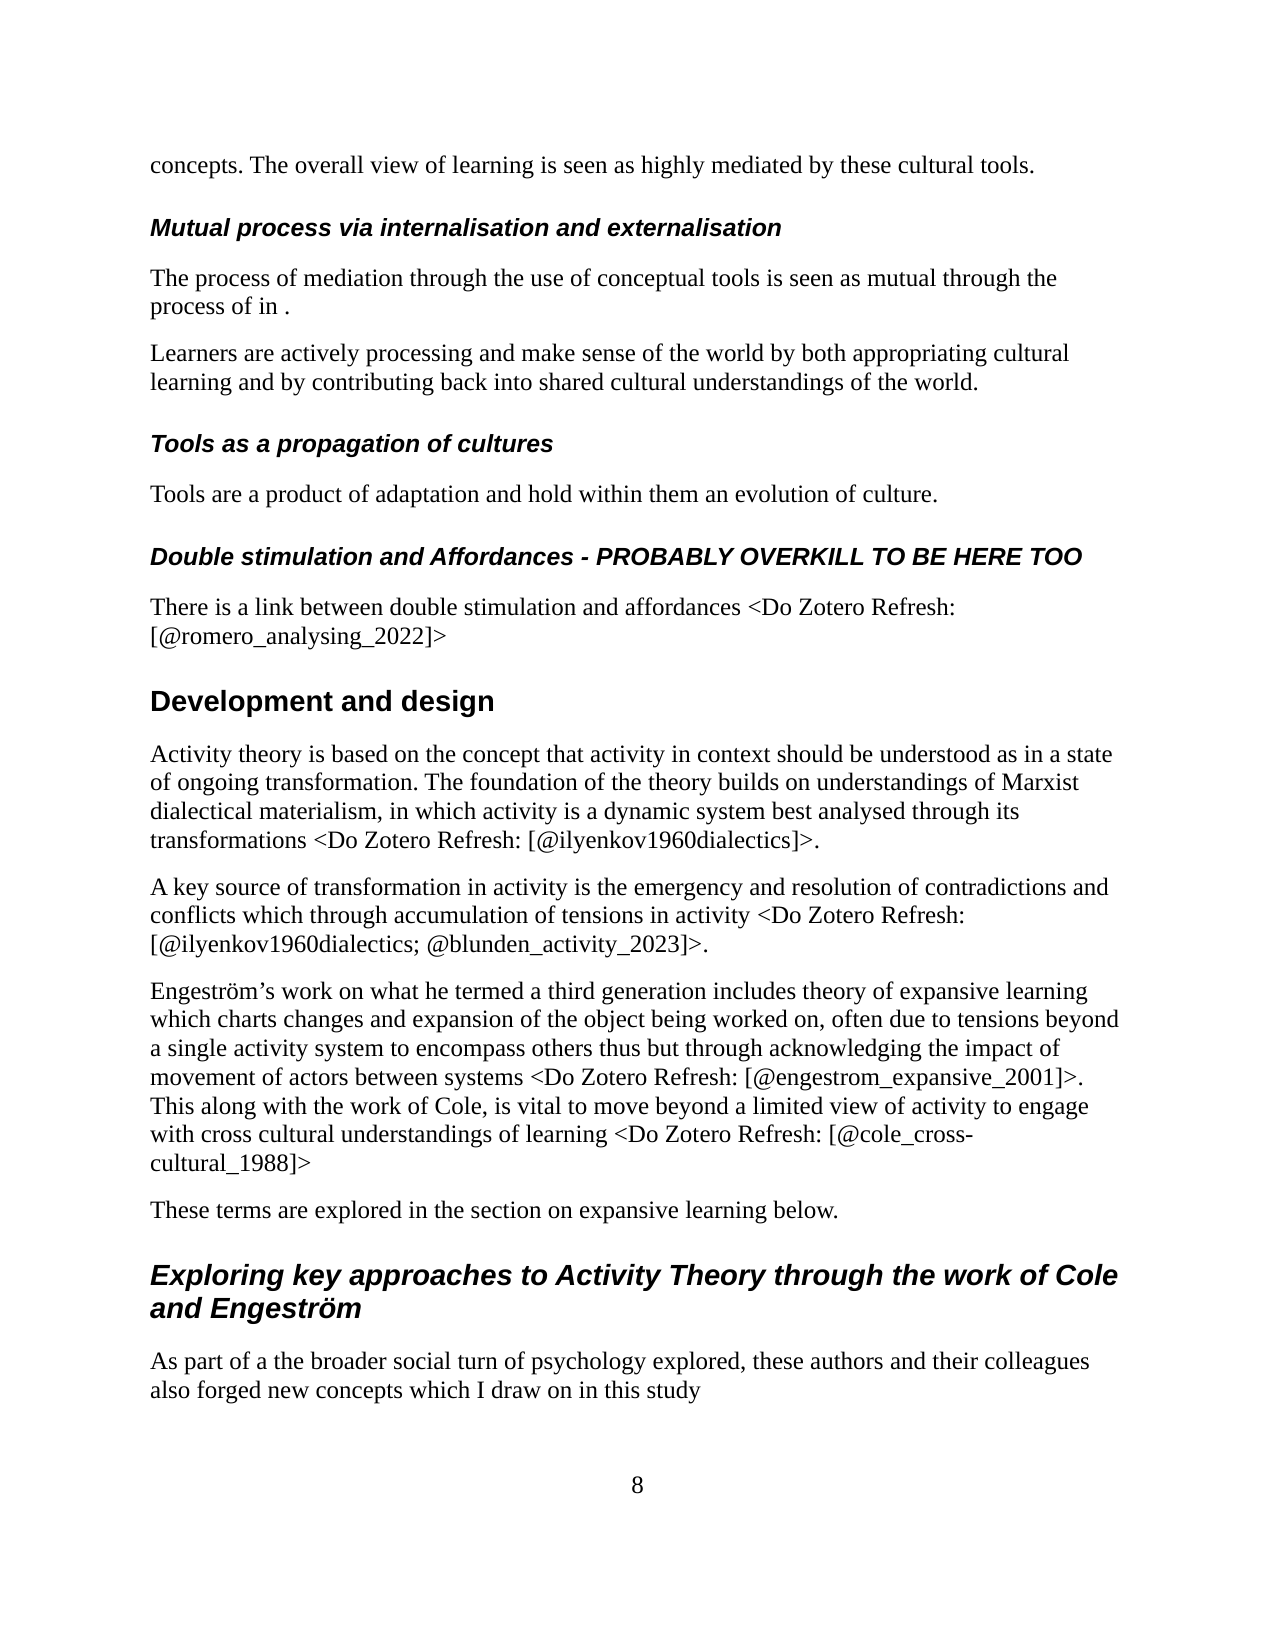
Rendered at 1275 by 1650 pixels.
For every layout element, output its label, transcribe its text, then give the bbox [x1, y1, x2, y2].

subtitle Double stimulation and Affordances - PROBABLY OVERKILL TO BE HERE TOO [150, 542, 1125, 571]
subtitle Development and design [150, 684, 1125, 717]
text Tools are a product of adaptation and hold within them an evolution of culture. [150, 479, 1125, 508]
text These terms are explored in the section on expansive learning below. [150, 1195, 1125, 1224]
text concepts. The overall view of learning is seen as highly mediated by these cultural tools. [150, 150, 1125, 179]
text Activity theory is based on the concept that activity in context should be understood as in a state of ongoing transformation. The foundation of the theory builds on understandings of Marxist dialectical materialism, in which activity is a dynamic system best analysed through its transformations <Do Zotero Refresh: [@ilyenkov1960dialectics]>. [150, 739, 1125, 854]
subtitle Tools as a propagation of cultures [150, 429, 1125, 458]
text The process of mediation through the use of conceptual tools is seen as mutual through the process of in . [150, 263, 1125, 320]
subtitle Mutual process via internalisation and externalisation [150, 213, 1125, 241]
text Learners are actively processing and make sense of the world by both appropriating cultural learning and by contributing back into shared cultural understandings of the world. [150, 338, 1125, 396]
text As part of a the broader social turn of psychology explored, these authors and their colleagues also forged new concepts which I draw on in this study [150, 1346, 1125, 1404]
text Engeström’s work on what he termed a third generation includes theory of expansive learning which charts changes and expansion of the object being worked on, often due to tensions beyond a single activity system to encompass others thus but through acknowledging the impact of movement of actors between systems <Do Zotero Refresh: [@engestrom_expansive_2001]>. This along with the work of Cole, is vital to move beyond a limited view of activity to engage with cross cultural understandings of learning <Do Zotero Refresh: [@cole_cross-cultural_1988]> [150, 976, 1125, 1177]
subtitle Exploring key approaches to Activity Theory through the work of Cole and Engeström [150, 1258, 1125, 1325]
text There is a link between double stimulation and affordances <Do Zotero Refresh: [@romero_analysing_2022]> [150, 592, 1125, 650]
text A key source of transformation in activity is the emergency and resolution of contradictions and conflicts which through accumulation of tensions in activity <Do Zotero Refresh: [@ilyenkov1960dialectics; @blunden_activity_2023]>. [150, 872, 1125, 958]
